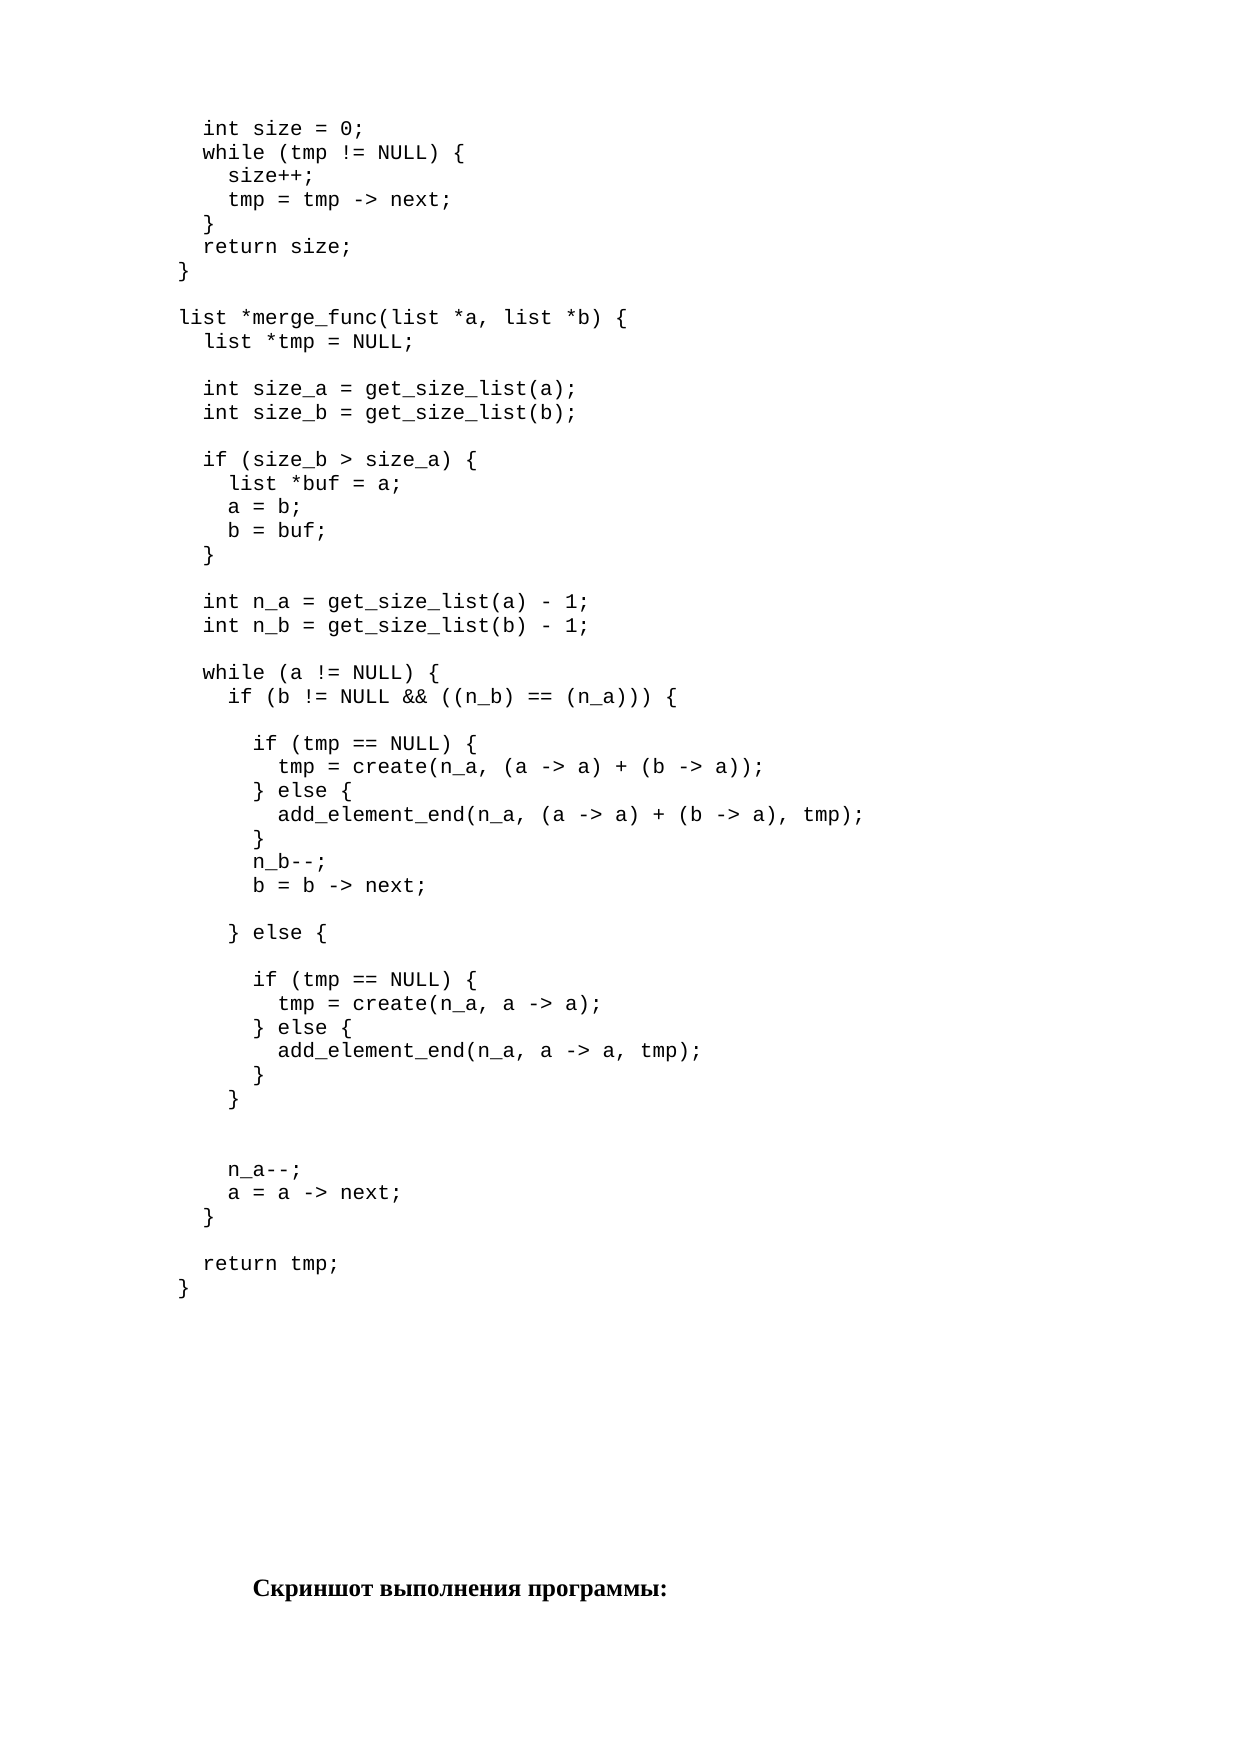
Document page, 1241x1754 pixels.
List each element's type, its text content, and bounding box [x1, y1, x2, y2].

text } [177, 1277, 1152, 1300]
text return tmp; [177, 1253, 1152, 1277]
text n_b--; [177, 851, 1152, 875]
text return size; [177, 236, 1152, 260]
text while (tmp != NULL) { [177, 142, 1152, 165]
text } [177, 260, 1152, 284]
text if (tmp == NULL) { [177, 969, 1152, 993]
text int size_a = get_size_list(a); [177, 378, 1152, 402]
text } else { [177, 1017, 1152, 1040]
text a = b; [177, 496, 1152, 520]
text while (a != NULL) { [177, 662, 1152, 686]
text } else { [177, 922, 1152, 946]
text b = b -> next; [177, 875, 1152, 898]
text list *buf = a; [177, 473, 1152, 496]
text list *merge_func(list *a, list *b) { [177, 307, 1152, 331]
text add_element_end(n_a, (a -> a) + (b -> a), tmp); [177, 804, 1152, 827]
text int size_b = get_size_list(b); [177, 402, 1152, 426]
text if (size_b > size_a) { [177, 449, 1152, 473]
text if (b != NULL && ((n_b) == (n_a))) { [177, 686, 1152, 709]
text tmp = create(n_a, (a -> a) + (b -> a)); [177, 757, 1152, 780]
text size++; [177, 165, 1152, 189]
text } [177, 1088, 1152, 1111]
text } [177, 544, 1152, 567]
text n_a--; [177, 1158, 1152, 1182]
text int n_b = get_size_list(b) - 1; [177, 615, 1152, 638]
text if (tmp == NULL) { [177, 733, 1152, 757]
text } [177, 1206, 1152, 1229]
text } [177, 827, 1152, 851]
text tmp = tmp -> next; [177, 189, 1152, 213]
text } [177, 1064, 1152, 1088]
text add_element_end(n_a, a -> a, tmp); [177, 1040, 1152, 1064]
text int n_a = get_size_list(a) - 1; [177, 591, 1152, 615]
text } [177, 213, 1152, 236]
text } else { [177, 780, 1152, 804]
text int size = 0; [177, 118, 1152, 142]
text Скриншот выполнения программы: [252, 1545, 1152, 1602]
text b = buf; [177, 520, 1152, 544]
text a = a -> next; [177, 1182, 1152, 1206]
text tmp = create(n_a, a -> a); [177, 993, 1152, 1017]
text list *tmp = NULL; [177, 331, 1152, 354]
